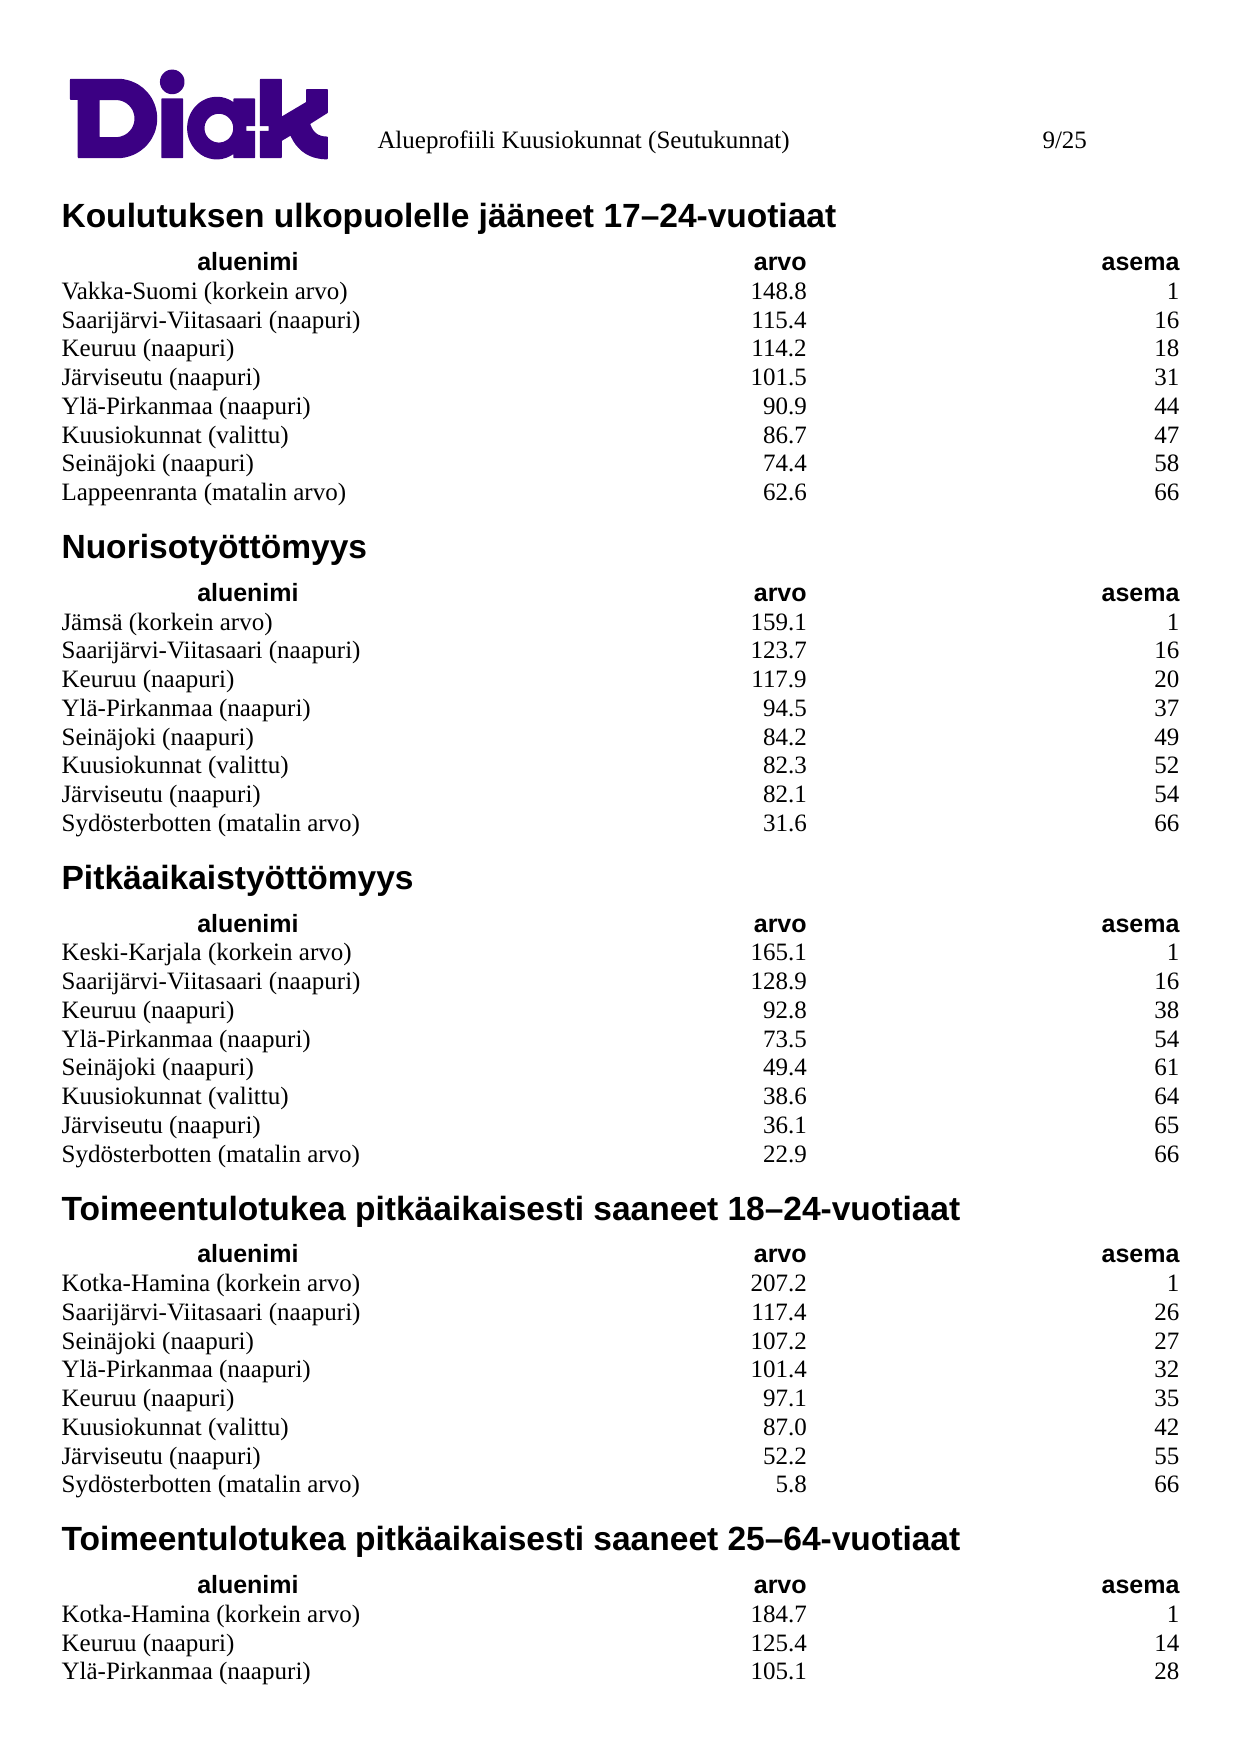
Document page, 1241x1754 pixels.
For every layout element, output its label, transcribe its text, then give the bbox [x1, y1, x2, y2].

table_cell Keuruu (naapuri) [61, 1383, 434, 1412]
table_header arvo [434, 1570, 806, 1599]
table_cell 97.1 [434, 1383, 806, 1412]
table_cell 27 [806, 1326, 1179, 1354]
table_cell 1 [806, 938, 1179, 966]
table_cell 64 [806, 1081, 1179, 1110]
table_header asema [806, 909, 1179, 937]
table_cell 82.3 [434, 751, 806, 779]
table_cell Keski-Karjala (korkein arvo) [61, 938, 434, 966]
table_header asema [806, 247, 1179, 276]
table_cell 94.5 [434, 693, 806, 722]
table_cell Ylä-Pirkanmaa (naapuri) [61, 1024, 434, 1052]
table_cell Seinäjoki (naapuri) [61, 1326, 434, 1354]
table_cell 117.4 [434, 1297, 806, 1326]
table_cell Saarijärvi-Viitasaari (naapuri) [61, 966, 434, 995]
table_header asema [806, 1240, 1179, 1268]
table_cell 66 [806, 808, 1179, 837]
table_cell 42 [806, 1412, 1179, 1441]
table_cell 73.5 [434, 1024, 806, 1052]
table_cell 1 [806, 607, 1179, 636]
table_cell 125.4 [434, 1628, 806, 1656]
table_cell 61 [806, 1053, 1179, 1081]
table_cell 165.1 [434, 938, 806, 966]
table_cell Järviseutu (naapuri) [61, 1441, 434, 1469]
subtitle Toimeentulotukea pitkäaikaisesti saaneet 18–24-vuotiaat [61, 1188, 1179, 1227]
table_cell 49.4 [434, 1053, 806, 1081]
table_cell Järviseutu (naapuri) [61, 779, 434, 808]
table_cell Kotka-Hamina (korkein arvo) [61, 1599, 434, 1628]
table_cell 36.1 [434, 1110, 806, 1139]
table_cell 47 [806, 420, 1179, 448]
table_cell 62.6 [434, 477, 806, 506]
table_cell 58 [806, 449, 1179, 477]
table_header asema [806, 578, 1179, 607]
table_cell 207.2 [434, 1268, 806, 1297]
table_cell 54 [806, 1024, 1179, 1052]
table_cell 16 [806, 305, 1179, 333]
table_cell Kuusiokunnat (valittu) [61, 1081, 434, 1110]
table_header arvo [434, 909, 806, 937]
table_cell Sydösterbotten (matalin arvo) [61, 808, 434, 837]
table_header aluenimi [61, 247, 434, 276]
table_cell 101.5 [434, 362, 806, 391]
table_header aluenimi [61, 1570, 434, 1599]
table_cell 32 [806, 1355, 1179, 1383]
table_cell 86.7 [434, 420, 806, 448]
table_cell 87.0 [434, 1412, 806, 1441]
table_cell Ylä-Pirkanmaa (naapuri) [61, 1656, 434, 1685]
table_cell 1 [806, 276, 1179, 305]
table_cell 115.4 [434, 305, 806, 333]
table_header aluenimi [61, 578, 434, 607]
table_cell 31 [806, 362, 1179, 391]
table_cell 66 [806, 477, 1179, 506]
table_cell Seinäjoki (naapuri) [61, 449, 434, 477]
subtitle Pitkäaikaistyöttömyys [61, 858, 1179, 896]
table_cell 38.6 [434, 1081, 806, 1110]
table_cell Jämsä (korkein arvo) [61, 607, 434, 636]
subtitle Koulutuksen ulkopuolelle jääneet 17–24-vuotiaat [61, 196, 1179, 235]
table_cell 123.7 [434, 636, 806, 664]
table_cell Kuusiokunnat (valittu) [61, 420, 434, 448]
table_cell Sydösterbotten (matalin arvo) [61, 1139, 434, 1167]
table_cell Kuusiokunnat (valittu) [61, 1412, 434, 1441]
table_cell 52 [806, 751, 1179, 779]
table_cell 84.2 [434, 722, 806, 751]
table_cell Kotka-Hamina (korkein arvo) [61, 1268, 434, 1297]
table_cell 1 [806, 1268, 1179, 1297]
table_cell Ylä-Pirkanmaa (naapuri) [61, 1355, 434, 1383]
table_cell 101.4 [434, 1355, 806, 1383]
table_cell 26 [806, 1297, 1179, 1326]
table_cell 105.1 [434, 1656, 806, 1685]
table_cell 65 [806, 1110, 1179, 1139]
table_cell 74.4 [434, 449, 806, 477]
table_cell 114.2 [434, 334, 806, 362]
table_cell 54 [806, 779, 1179, 808]
table_cell Kuusiokunnat (valittu) [61, 751, 434, 779]
table_cell 20 [806, 664, 1179, 693]
table_cell 117.9 [434, 664, 806, 693]
table_cell 66 [806, 1470, 1179, 1498]
table_cell 55 [806, 1441, 1179, 1469]
table_cell Keuruu (naapuri) [61, 334, 434, 362]
table_cell 5.8 [434, 1470, 806, 1498]
table_cell 92.8 [434, 995, 806, 1024]
table_cell 52.2 [434, 1441, 806, 1469]
table_cell 16 [806, 636, 1179, 664]
table_cell 82.1 [434, 779, 806, 808]
table_cell Keuruu (naapuri) [61, 1628, 434, 1656]
table_header arvo [434, 578, 806, 607]
table_cell 28 [806, 1656, 1179, 1685]
table_cell 49 [806, 722, 1179, 751]
table_cell 16 [806, 966, 1179, 995]
table_cell Ylä-Pirkanmaa (naapuri) [61, 693, 434, 722]
table_cell 148.8 [434, 276, 806, 305]
table_cell Keuruu (naapuri) [61, 664, 434, 693]
table_cell 1 [806, 1599, 1179, 1628]
table_cell 18 [806, 334, 1179, 362]
table_cell Järviseutu (naapuri) [61, 1110, 434, 1139]
table_header aluenimi [61, 1240, 434, 1268]
table_cell Ylä-Pirkanmaa (naapuri) [61, 391, 434, 420]
table_cell 31.6 [434, 808, 806, 837]
table_header arvo [434, 1240, 806, 1268]
table_cell 38 [806, 995, 1179, 1024]
table_cell Saarijärvi-Viitasaari (naapuri) [61, 1297, 434, 1326]
table_cell 44 [806, 391, 1179, 420]
table_cell 22.9 [434, 1139, 806, 1167]
table_cell Vakka-Suomi (korkein arvo) [61, 276, 434, 305]
table_cell Lappeenranta (matalin arvo) [61, 477, 434, 506]
table_header asema [806, 1570, 1179, 1599]
table_cell 37 [806, 693, 1179, 722]
table_cell 90.9 [434, 391, 806, 420]
table_cell Järviseutu (naapuri) [61, 362, 434, 391]
subtitle Nuorisotyöttömyys [61, 527, 1179, 566]
table_cell 107.2 [434, 1326, 806, 1354]
table_cell 184.7 [434, 1599, 806, 1628]
table_cell 128.9 [434, 966, 806, 995]
table_cell Saarijärvi-Viitasaari (naapuri) [61, 305, 434, 333]
table_cell Seinäjoki (naapuri) [61, 1053, 434, 1081]
table_cell 14 [806, 1628, 1179, 1656]
table_cell 35 [806, 1383, 1179, 1412]
table_cell 159.1 [434, 607, 806, 636]
table_header arvo [434, 247, 806, 276]
table_cell Saarijärvi-Viitasaari (naapuri) [61, 636, 434, 664]
table_cell 66 [806, 1139, 1179, 1167]
table_header aluenimi [61, 909, 434, 937]
table_cell Seinäjoki (naapuri) [61, 722, 434, 751]
table_cell Sydösterbotten (matalin arvo) [61, 1470, 434, 1498]
table_cell Keuruu (naapuri) [61, 995, 434, 1024]
subtitle Toimeentulotukea pitkäaikaisesti saaneet 25–64-vuotiaat [61, 1519, 1179, 1558]
